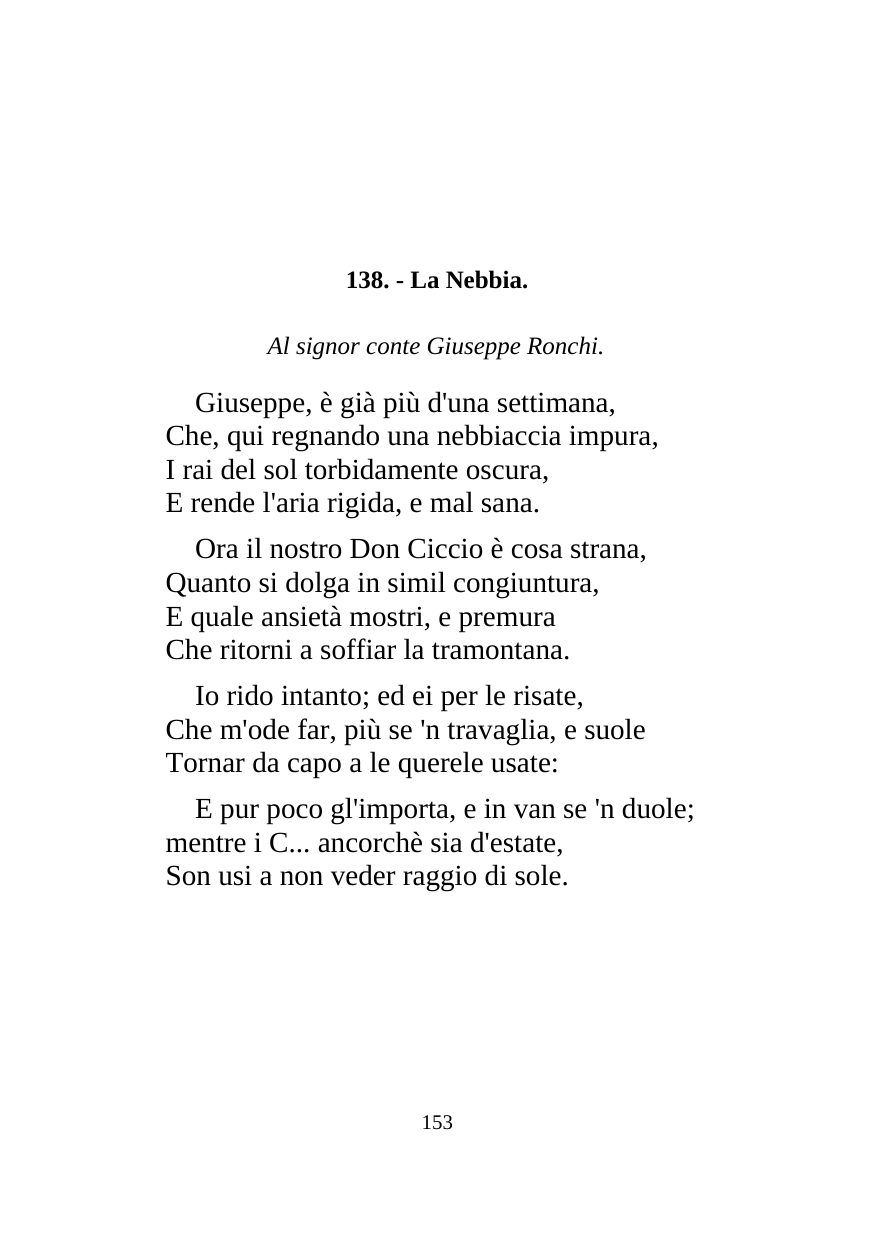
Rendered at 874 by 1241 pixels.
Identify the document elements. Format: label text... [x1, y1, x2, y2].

text 138. - La Nebbia. [106, 265, 768, 294]
text E pur poco gl'importa, e in van se 'n duole; mentre i C... ancorchè sia d'estate, Son usi a non veder raggio di sole. [165, 791, 768, 892]
text Io rido intanto; ed ei per le risate, Che m'ode far, più se 'n travaglia, e suole Tornar da capo a le querele usate: [165, 678, 768, 779]
text Ora il nostro Don Ciccio è cosa strana, Quanto si dolga in simil congiuntura, E quale ansietà mostri, e premura Che ritorni a soffiar la tramontana. [165, 532, 768, 666]
text Giuseppe, è già più d'una settimana, Che, qui regnando una nebbiaccia impura, I rai del sol torbidamente oscura, E rende l'aria rigida, e mal sana. [165, 385, 768, 519]
text Al signor conte Giuseppe Ronchi. [106, 331, 768, 360]
